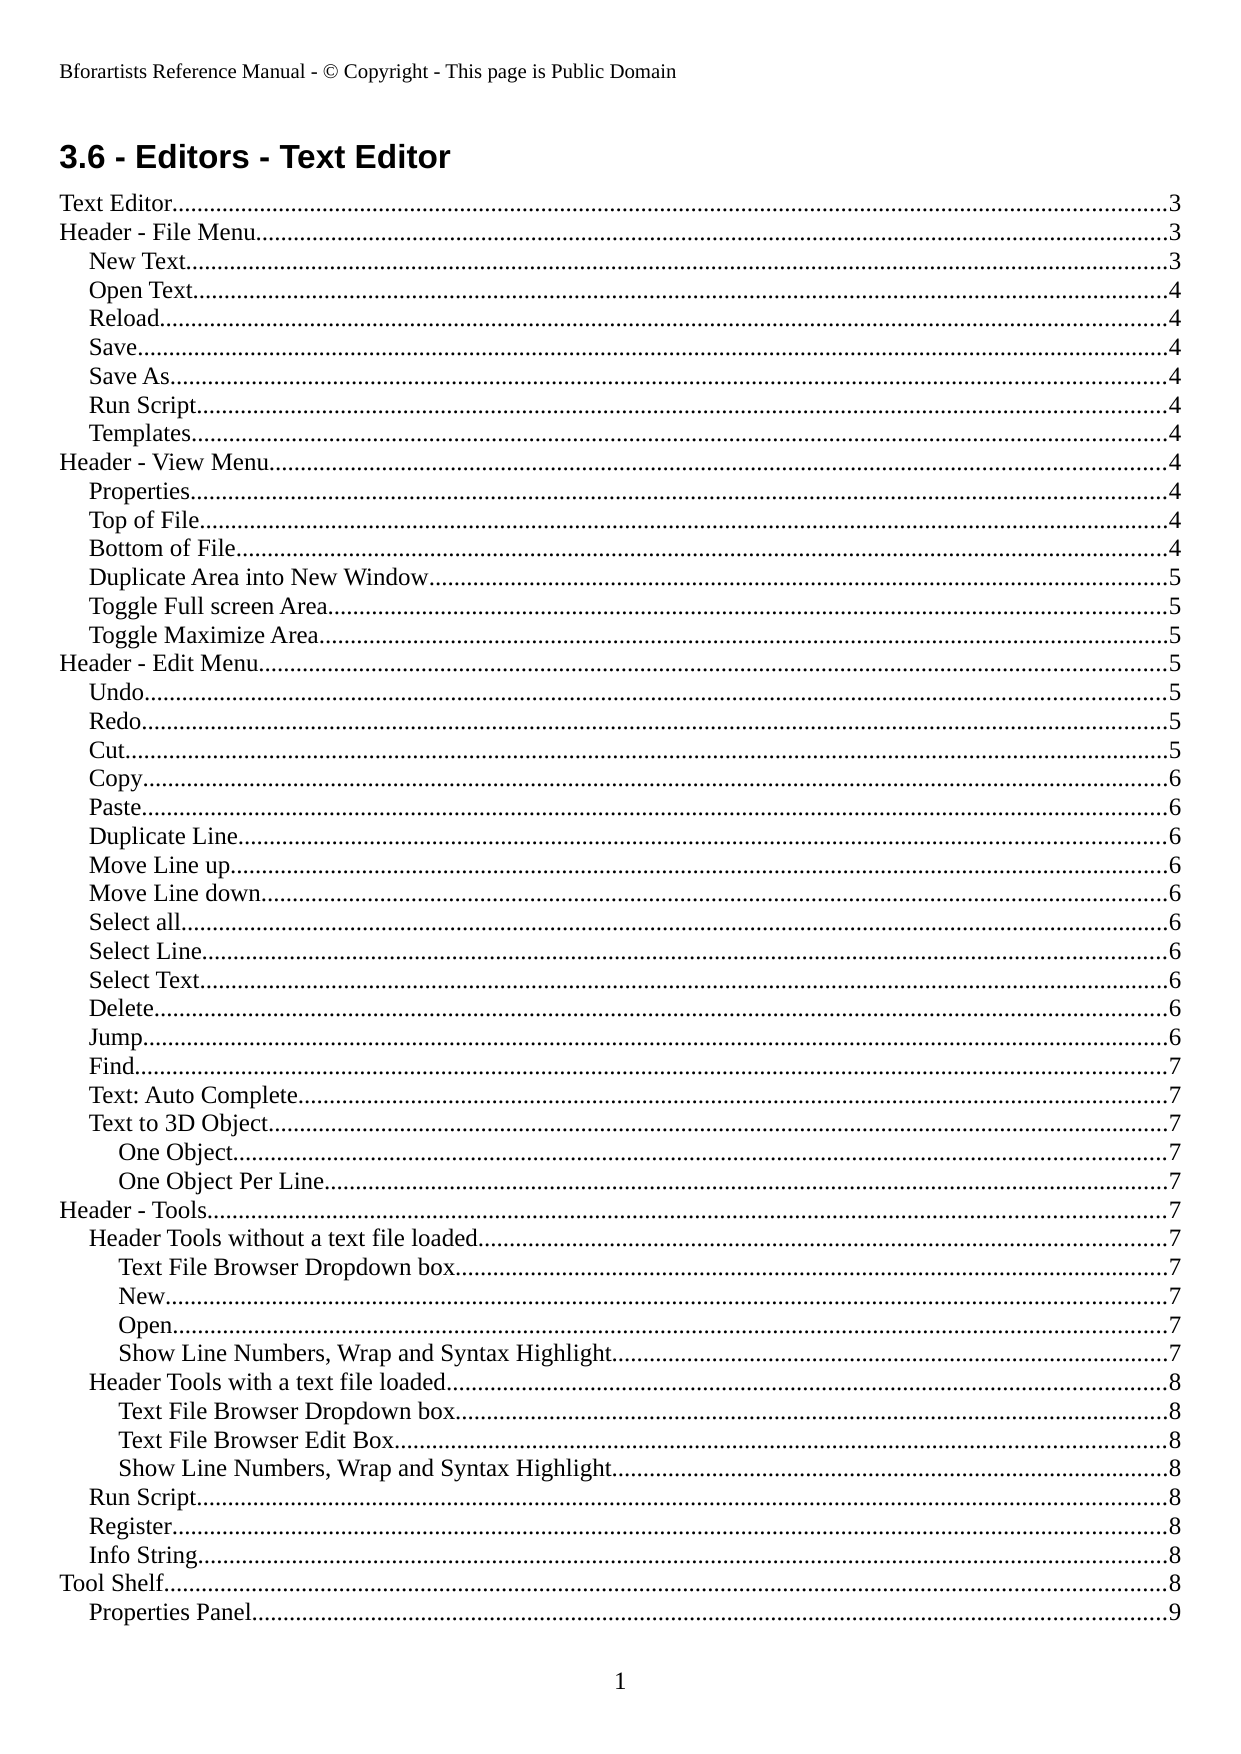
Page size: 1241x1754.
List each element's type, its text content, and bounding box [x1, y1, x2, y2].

text Bottom of File 4 [88, 533, 1181, 562]
text Text File Browser Edit Box 8 [118, 1425, 1181, 1453]
text Text: Auto Complete 7 [88, 1080, 1181, 1108]
text Run Script 8 [88, 1482, 1181, 1511]
text Jump 6 [88, 1022, 1181, 1051]
text Toggle Maximize Area 5 [88, 620, 1181, 648]
text One Object Per Line 7 [118, 1166, 1181, 1195]
text Select all 6 [88, 907, 1181, 936]
text Templates 4 [88, 418, 1181, 447]
text Header Tools without a text file loaded 7 [88, 1223, 1181, 1252]
text Save 4 [88, 332, 1181, 361]
text Text File Browser Dropdown box 8 [118, 1396, 1181, 1425]
text Properties Panel 9 [88, 1597, 1181, 1626]
text Save As 4 [88, 361, 1181, 390]
text Top of File 4 [88, 505, 1181, 533]
text Properties 4 [88, 476, 1181, 505]
text Header - Edit Menu 5 [59, 648, 1181, 677]
text Header Tools with a text file loaded 8 [88, 1367, 1181, 1396]
text New Text 3 [88, 246, 1181, 275]
text Text File Browser Dropdown box 7 [118, 1252, 1181, 1281]
text Register 8 [88, 1511, 1181, 1540]
text New 7 [118, 1281, 1181, 1310]
text Move Line down 6 [88, 878, 1181, 907]
text Select Text 6 [88, 965, 1181, 993]
text Toggle Full screen Area 5 [88, 591, 1181, 620]
text Tool Shelf 8 [59, 1568, 1181, 1597]
text Show Line Numbers, Wrap and Syntax Highlight 7 [118, 1338, 1181, 1367]
text Header - Tools 7 [59, 1195, 1181, 1223]
text Redo 5 [88, 706, 1181, 735]
text Undo 5 [88, 677, 1181, 706]
text Move Line up 6 [88, 850, 1181, 878]
text Find 7 [88, 1051, 1181, 1080]
text Info String 8 [88, 1540, 1181, 1568]
text Header - File Menu 3 [59, 217, 1181, 246]
text Cut 5 [88, 735, 1181, 763]
subtitle 3.6 - Editors - Text Editor [59, 138, 1181, 176]
text Delete 6 [88, 993, 1181, 1022]
text Header - View Menu 4 [59, 447, 1181, 476]
text Duplicate Area into New Window 5 [88, 562, 1181, 591]
text Open 7 [118, 1310, 1181, 1338]
text Run Script 4 [88, 390, 1181, 418]
text Paste 6 [88, 792, 1181, 821]
text Reload 4 [88, 303, 1181, 332]
text Text Editor 3 [59, 188, 1181, 217]
text Copy 6 [88, 763, 1181, 792]
text Show Line Numbers, Wrap and Syntax Highlight 8 [118, 1453, 1181, 1482]
text Open Text 4 [88, 275, 1181, 303]
text Duplicate Line 6 [88, 821, 1181, 850]
text One Object 7 [118, 1137, 1181, 1166]
text Text to 3D Object 7 [88, 1108, 1181, 1137]
text Select Line 6 [88, 936, 1181, 965]
